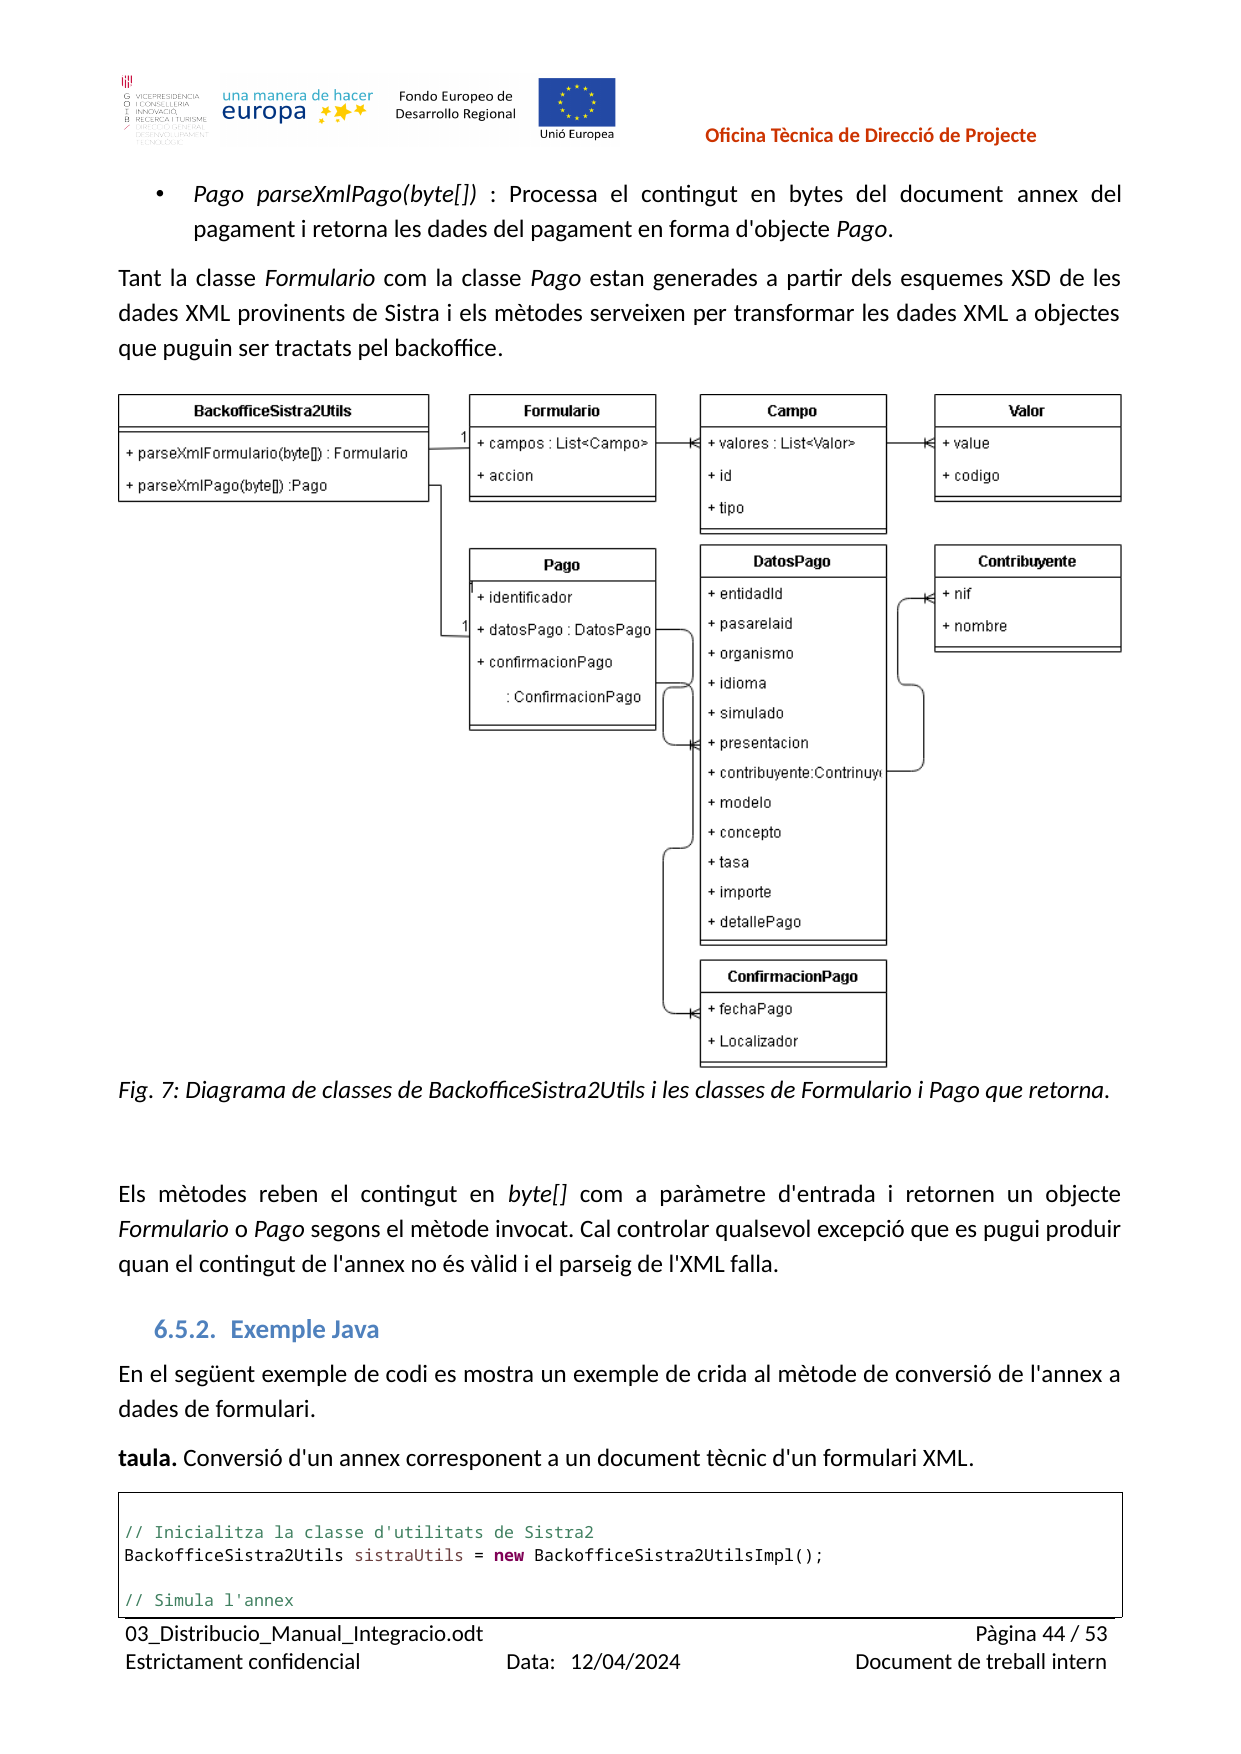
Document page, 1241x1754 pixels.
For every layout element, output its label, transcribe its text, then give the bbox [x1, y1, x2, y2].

picture [118, 73, 213, 147]
text Tant la classe Formulario com la classe Pago estan generades a partir dels esquemes XSD de les dades XML provinents de Sistra i els mètodes serveixen per transformar les dades XML a objectes que puguin ser tractats pel backoffice. [118, 262, 1122, 363]
text Els mètodes reben el contingut en byte[] com a paràmetre d'entrada i retornen un objecte Formulario o Pago segons el mètode invocat. Cal controlar qualsevol excepció que es pugui produir quan el contingut de l'annex no és vàlid i el parseig de l'XML falla. [118, 1178, 1122, 1278]
text taula. Conversió d'un annex corresponent a un document tècnic d'un formulari XML. [118, 1442, 1122, 1473]
text Fig. 7: Diagrama de classes de BackofficeSistra2Utils i les classes de Formulario i Pago que retorna. [118, 1069, 1122, 1105]
table_header // Inicialitza la classe d'utilitats de Sistra2 BackofficeSistra2Utils sistraUtils = new BackofficeSistra2UtilsImpl(); // Simula l'annex [119, 1493, 1122, 1617]
picture [219, 73, 621, 147]
picture [118, 394, 1123, 1069]
subtitle Exemple Java [153, 1312, 1122, 1345]
list Pago parseXmlPago(byte[]) : Processa el contingut en bytes del document annex del pagament i retorna les dades del pagament en forma d'objecte Pago. [156, 178, 1122, 243]
text En el següent exemple de codi es mostra un exemple de crida al mètode de conversió de l'annex a dades de formulari. [118, 1358, 1122, 1423]
